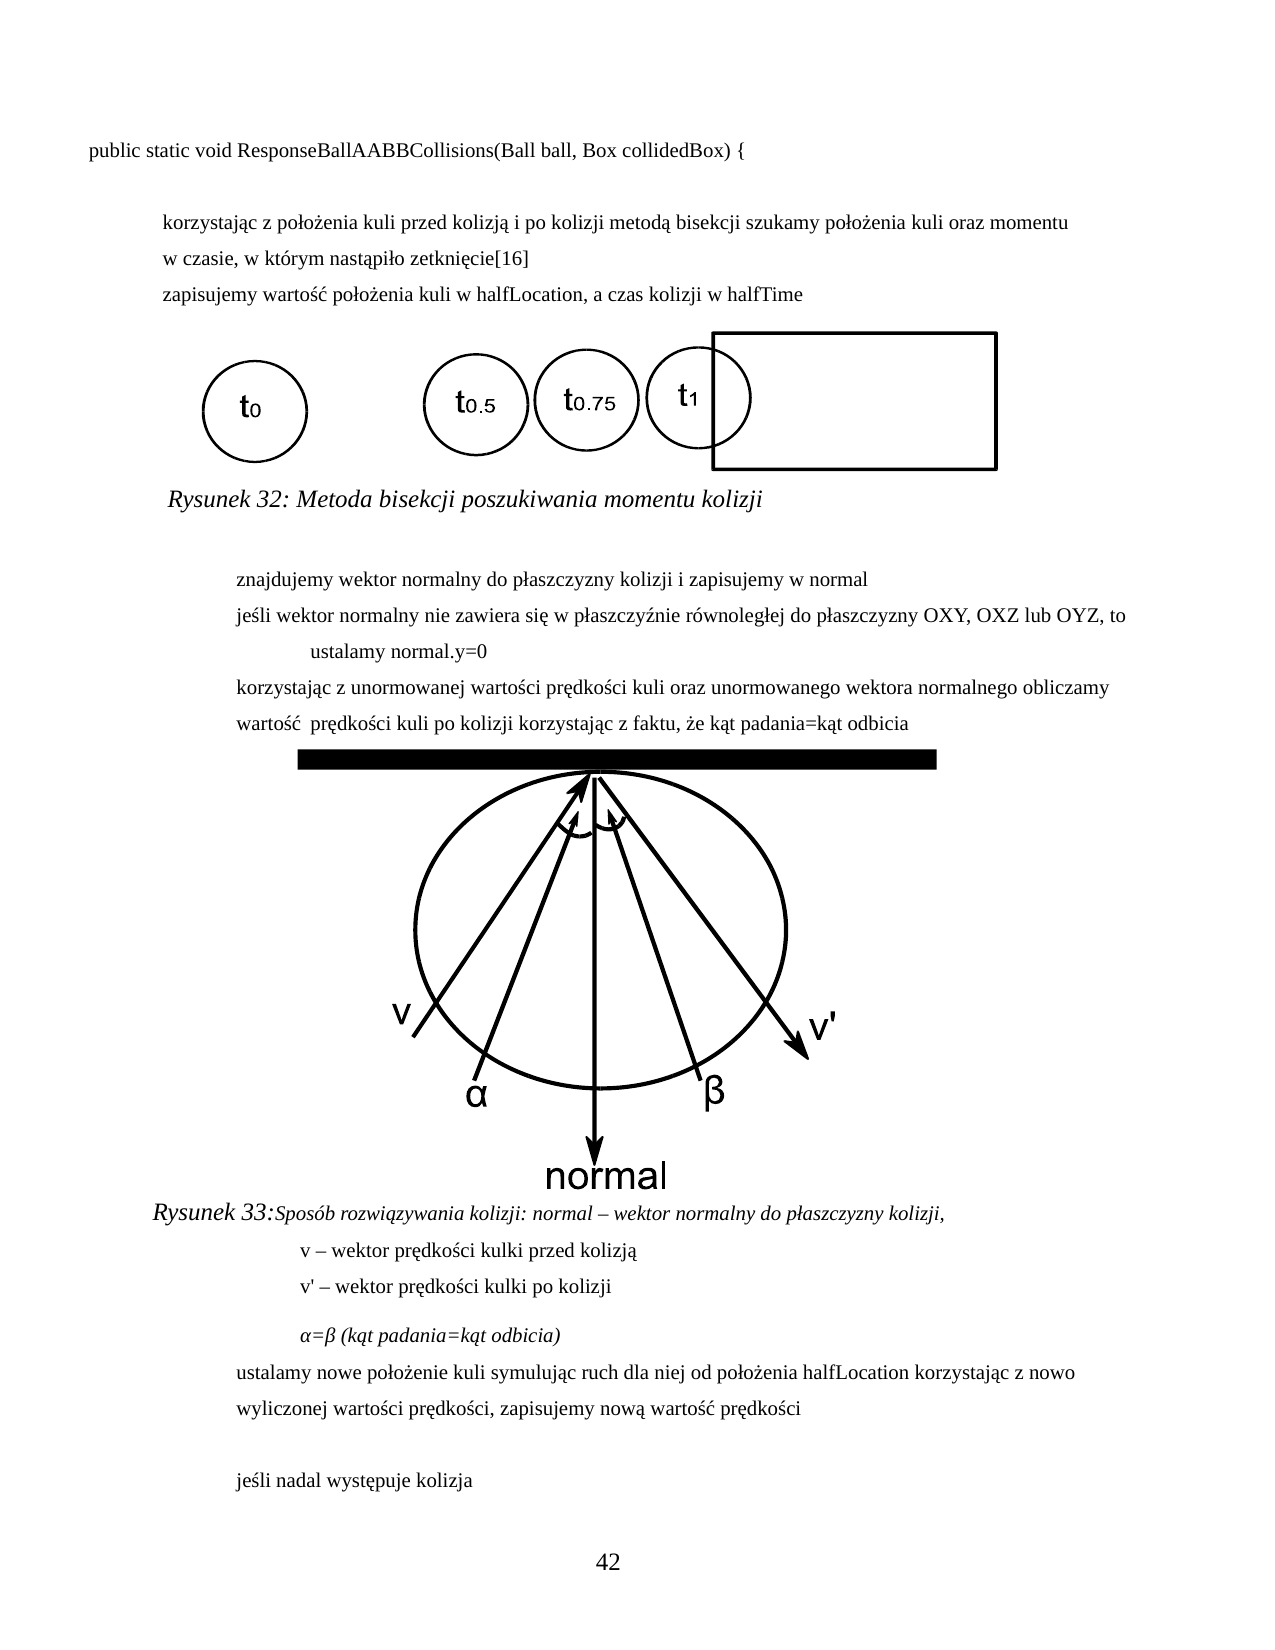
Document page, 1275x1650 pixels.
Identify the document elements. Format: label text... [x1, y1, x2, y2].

text jeśli wektor normalny nie zawiera się w płaszczyźnie równoległej do płaszczyzny OXY, OXZ lub OYZ, to ustalamy normal.y=0 [88, 603, 1127, 663]
text znajdujemy wektor normalny do płaszczyzny kolizji i zapisujemy w normal [88, 567, 1127, 591]
text public static void ResponseBallAABBCollisions(Ball ball, Box collidedBox) { [88, 138, 1127, 162]
text v' – wektor prędkości kulki po kolizji [152, 1274, 1087, 1298]
text zapisujemy wartość położenia kuli w halfLocation, a czas kolizji w halfTime [88, 282, 1127, 306]
text v – wektor prędkości kulki przed kolizją [152, 1238, 1087, 1262]
text [151, 748, 1089, 1348]
text korzystając z położenia kuli przed kolizją i po kolizji metodą bisekcji szukamy położenia kuli oraz momentu w czasie, w którym nastąpiło zetknięcie[16] [88, 210, 1127, 270]
text ustalamy nowe położenie kuli symulując ruch dla niej od położenia halfLocation korzystając z nowo wyliczonej wartości prędkości, zapisujemy nową wartość prędkości [88, 747, 1127, 1420]
text α=β (kąt padania=kąt odbicia) [152, 1323, 1087, 1347]
text Rysunek 33:Sposób rozwiązywania kolizji: normal – wektor normalny do płaszczyzny kolizji, [152, 762, 1087, 1226]
text Rysunek 32: Metoda bisekcji poszukiwania momentu kolizji [167, 344, 1048, 513]
text korzystając z unormowanej wartości prędkości kuli oraz unormowanego wektora normalnego obliczamy wartość prędkości kuli po kolizji korzystając z faktu, że kąt padania=kąt odbicia [88, 675, 1127, 735]
text jeśli nadal występuje kolizja [88, 1468, 1127, 1492]
